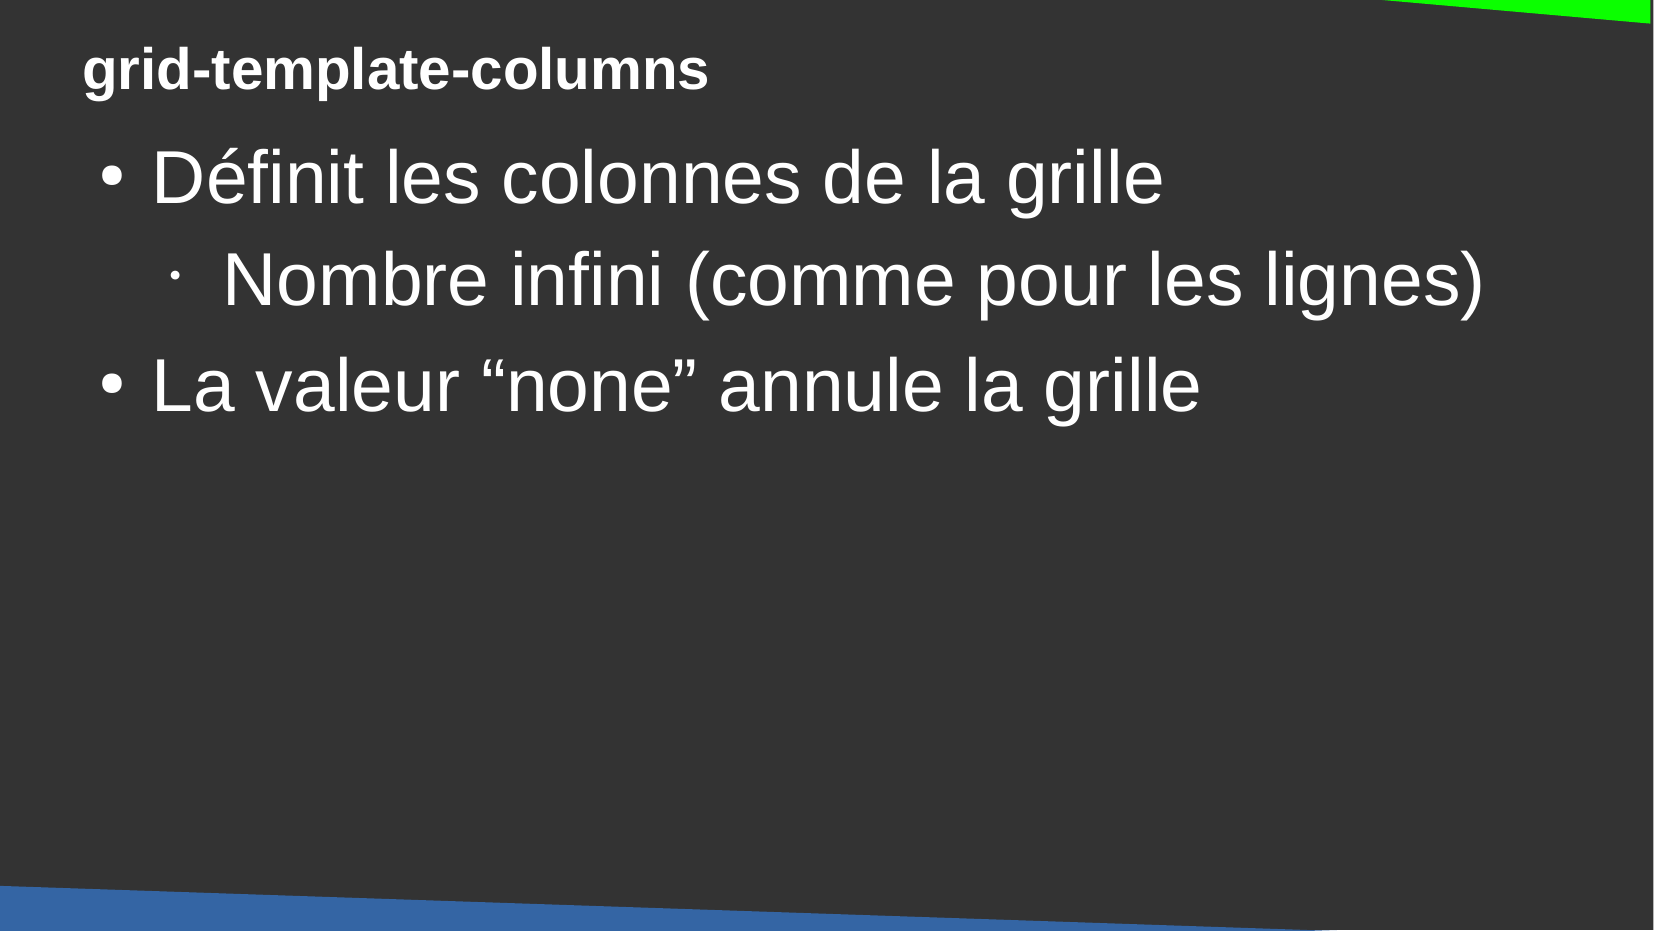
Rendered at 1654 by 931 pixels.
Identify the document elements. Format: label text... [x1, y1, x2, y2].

list Définit les colonnes de la grille Nombre infini (comme pour les lignes) La valeur “none” annule la grille [80, 135, 1620, 827]
text_box [0, 885, 1337, 931]
text_box [1382, 0, 1651, 24]
title grid-template-columns [82, 37, 1571, 122]
